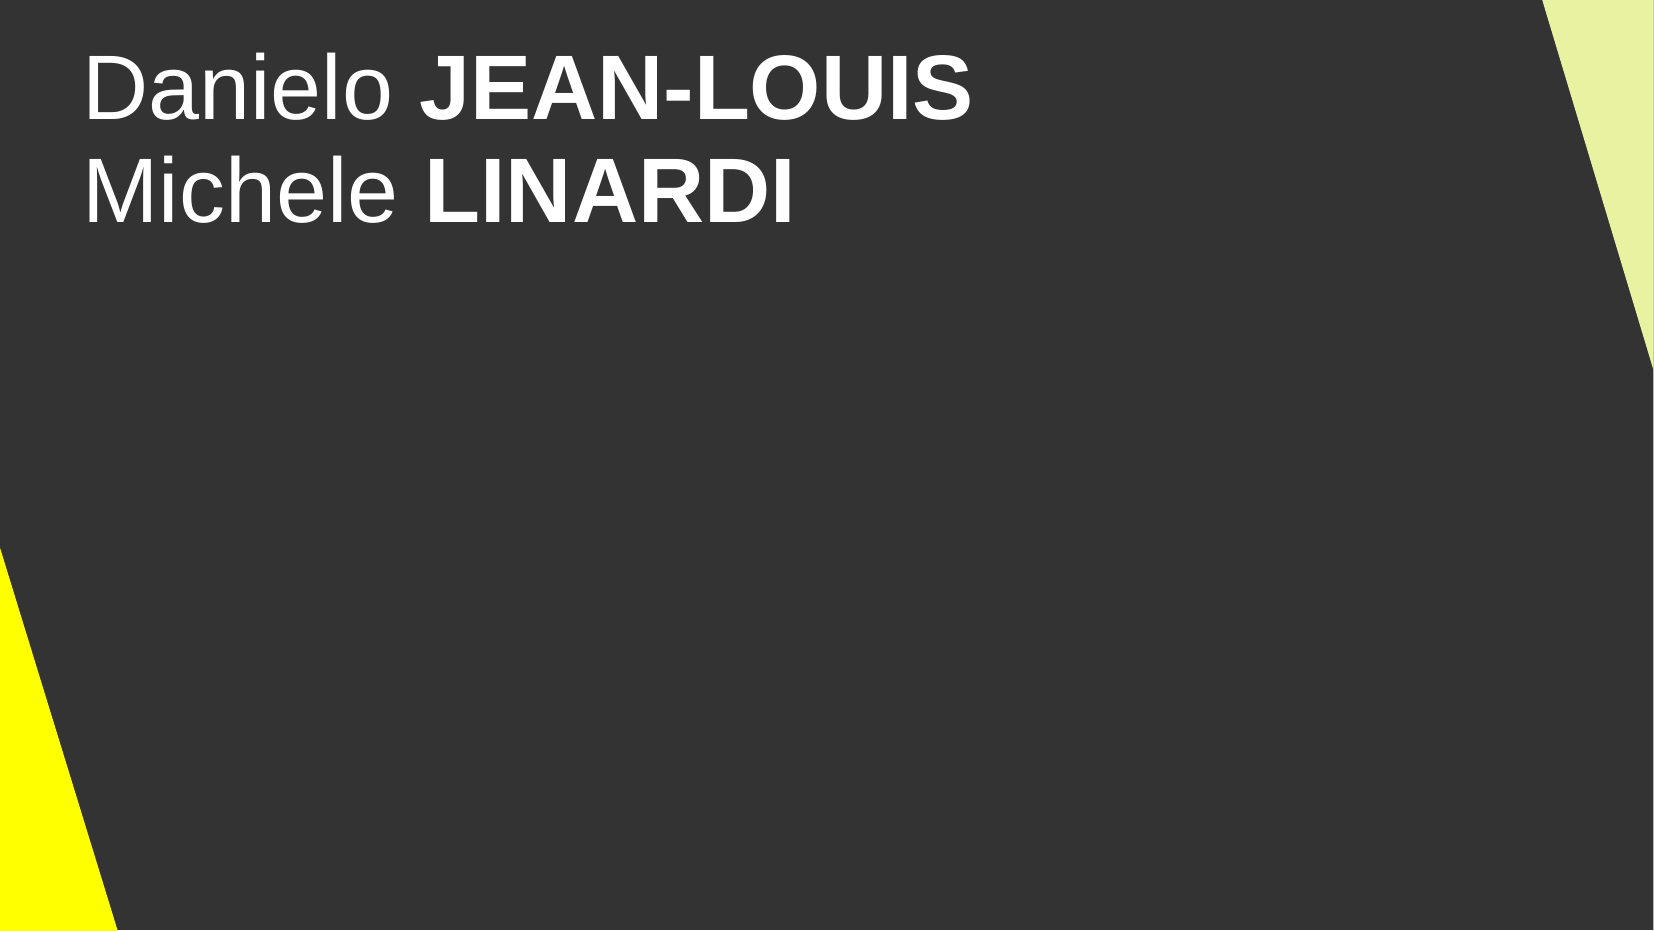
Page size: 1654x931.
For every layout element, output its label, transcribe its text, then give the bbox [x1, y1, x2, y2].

text_box [0, 547, 118, 931]
subtitle Danielo JEAN-LOUIS Michele LINARDI [82, 36, 1571, 758]
text_box [1542, 0, 1654, 372]
